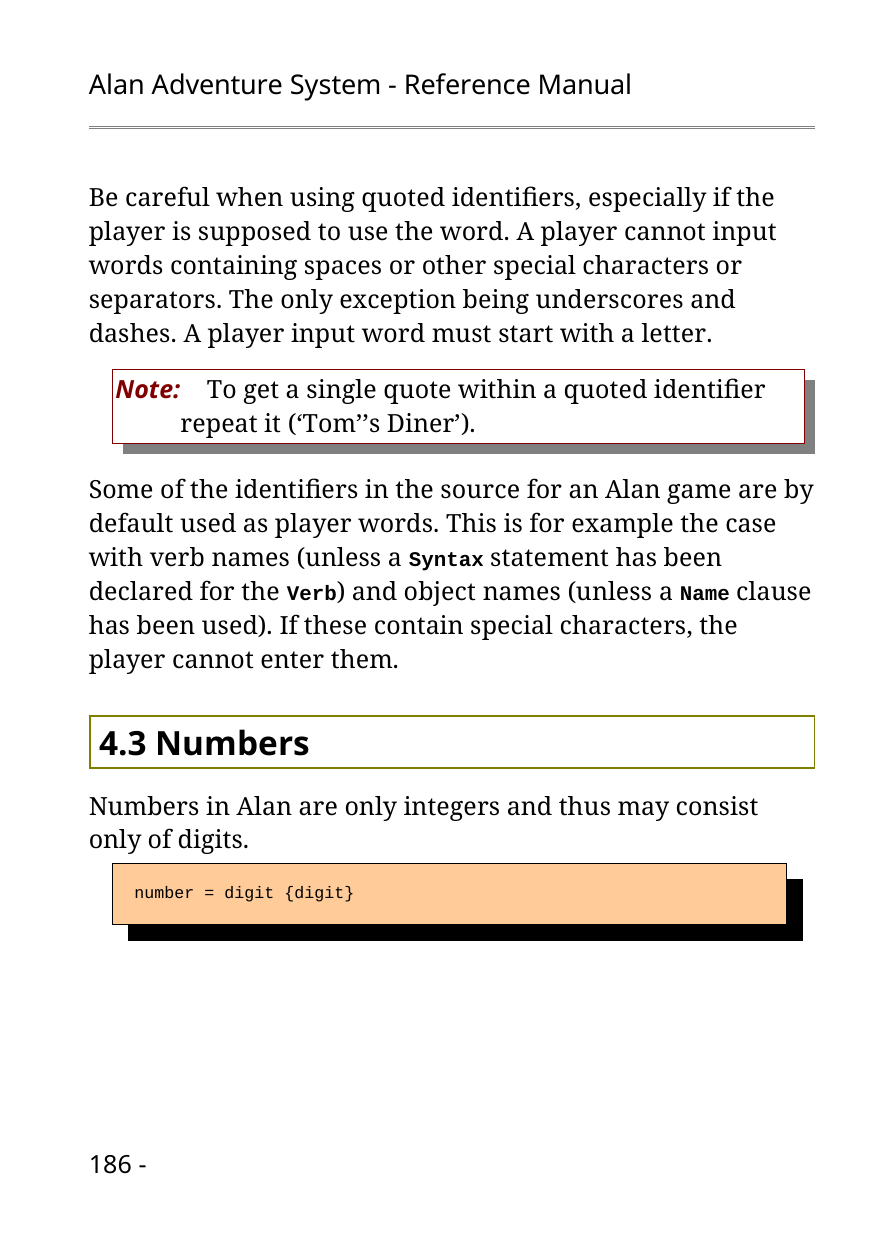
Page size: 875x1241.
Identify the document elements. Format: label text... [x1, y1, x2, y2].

text Some of the identifiers in the source for an Alan game are by default used as player words. This is for example the case with verb names (unless a Syntax state­ment has been declared for the Verb) and object names (unless a Name clause has been used). If these contain special characters, the player cannot enter them. [88, 472, 815, 676]
text Be careful when using quoted identifiers, especially if the player is supposed to use the word. A player cannot input words containing spaces or other special characters or separators. The only exception being underscores and dashes. A player input word must start with a letter. [88, 180, 815, 350]
list To get a single quote within a quoted identifier repeat it (‘Tom’’s Diner’). [113, 370, 804, 443]
subtitle Numbers [91, 717, 814, 767]
text Numbers in Alan are only integers and thus may consist only of digits. [88, 788, 815, 856]
text number = digit {digit} [113, 864, 786, 924]
